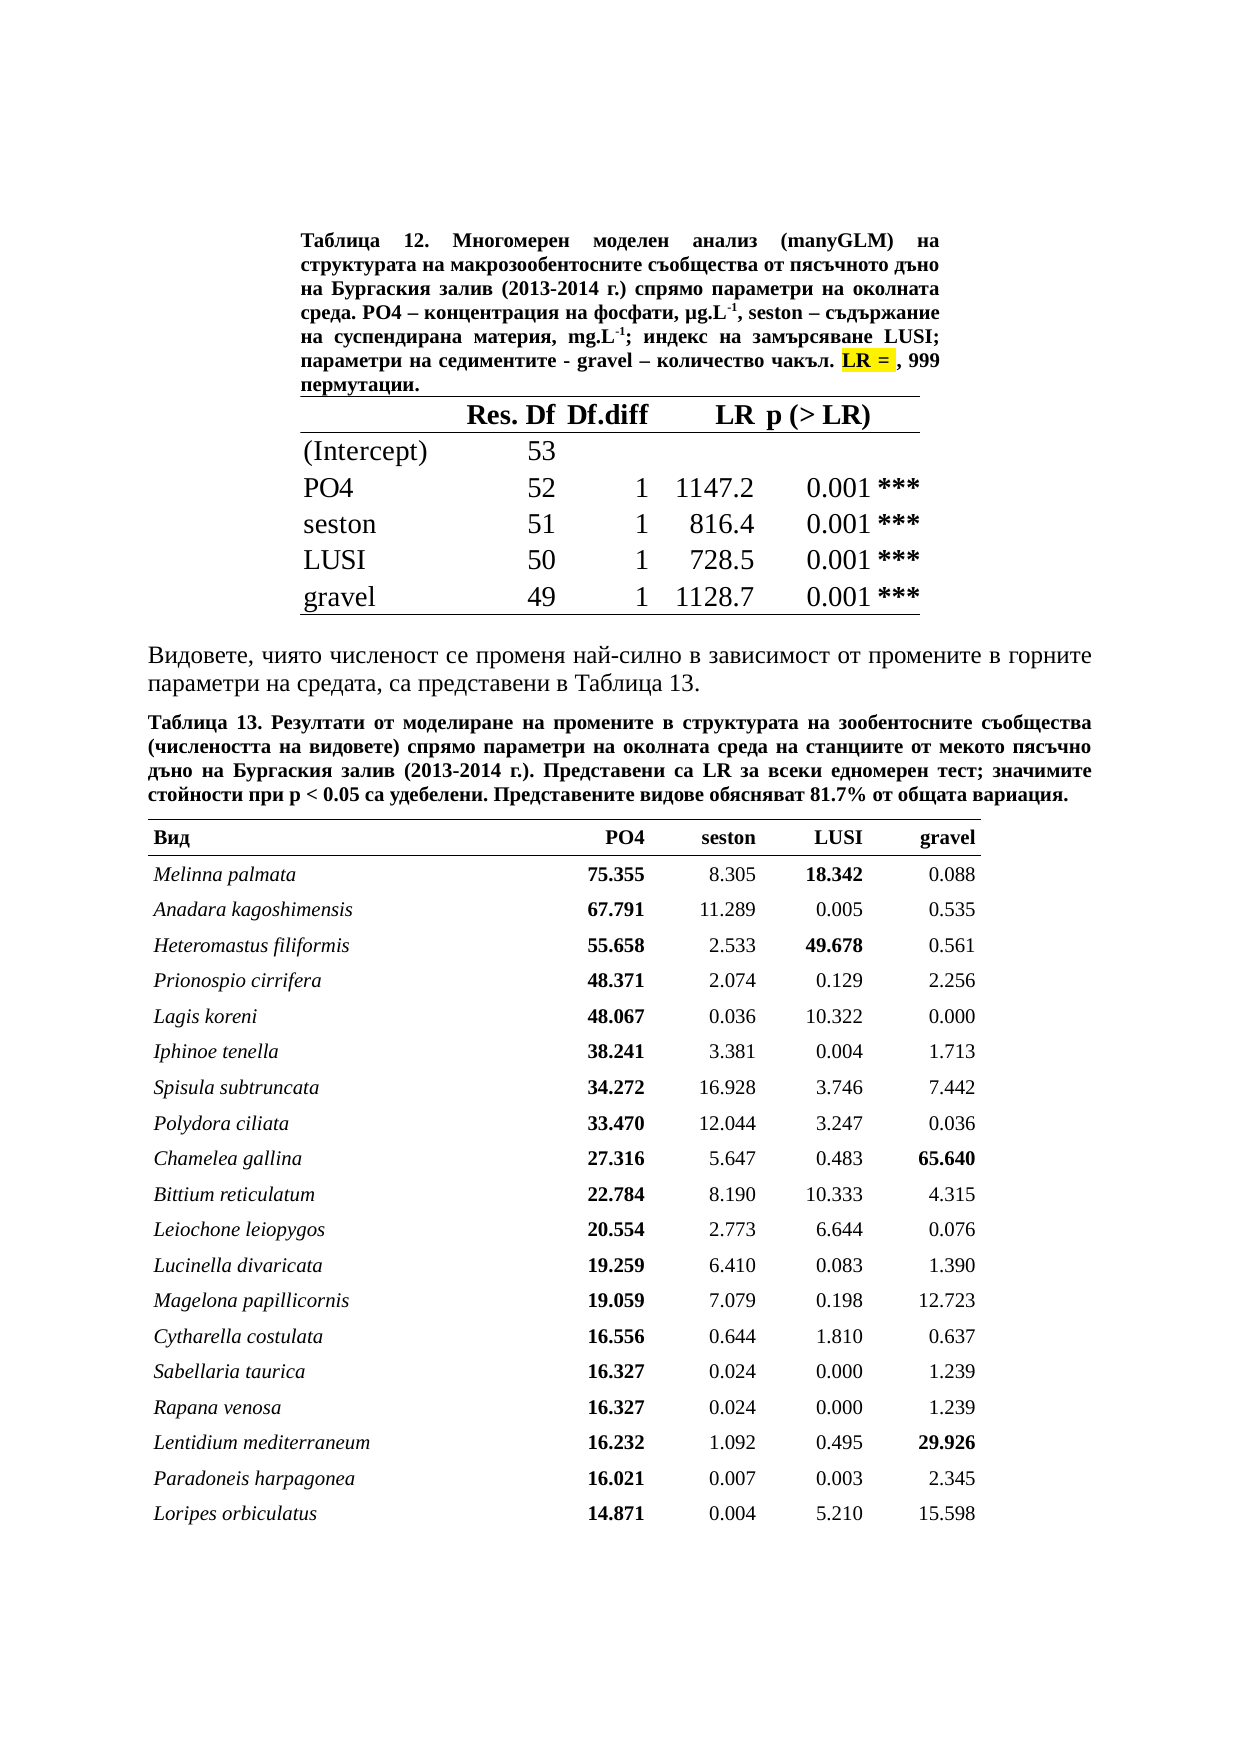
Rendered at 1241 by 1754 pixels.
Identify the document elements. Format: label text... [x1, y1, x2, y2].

table_cell 3.247 [761, 1105, 868, 1140]
table_cell Bittium reticulatum [148, 1176, 532, 1211]
table_cell 4.315 [868, 1176, 981, 1211]
table_cell 2.256 [868, 963, 981, 998]
table_cell 7.442 [868, 1069, 981, 1105]
table_cell 34.272 [532, 1069, 650, 1105]
table_cell 15.598 [868, 1496, 981, 1531]
table_cell Lucinella divaricata [148, 1247, 532, 1282]
table_cell 14.871 [532, 1496, 650, 1531]
table_cell Sabellaria taurica [148, 1354, 532, 1389]
table_cell 5.647 [650, 1140, 761, 1176]
table_cell Loripes orbiculatus [148, 1496, 532, 1531]
table_cell 0.003 [761, 1460, 868, 1496]
table_cell 19.259 [532, 1247, 650, 1282]
table_cell 1.810 [761, 1318, 868, 1353]
table_cell 0.637 [868, 1318, 981, 1353]
table_header Вид [148, 820, 532, 855]
table_cell 0.644 [650, 1318, 761, 1353]
table_cell Lagis koreni [148, 998, 532, 1034]
table_cell 22.784 [532, 1176, 650, 1211]
table_cell Rapana venosa [148, 1389, 532, 1424]
table_cell 0.088 [868, 856, 981, 892]
table_cell 10.322 [761, 998, 868, 1034]
table_cell 18.342 [761, 856, 868, 892]
table_cell 65.640 [868, 1140, 981, 1176]
table_cell 12.723 [868, 1283, 981, 1318]
table_cell Chamelea gallina [148, 1140, 532, 1176]
table_cell 1.713 [868, 1034, 981, 1069]
table_cell 3.381 [650, 1034, 761, 1069]
table_cell 67.791 [532, 892, 650, 927]
text Видовете, чиято численост се променя най-силно в зависимост от промените в горните параметри на средата, са представени в Таблица 13. [148, 207, 1093, 697]
table_cell 6.644 [761, 1211, 868, 1247]
table_cell 16.327 [532, 1389, 650, 1424]
table_cell 0.129 [761, 963, 868, 998]
table_cell 3.746 [761, 1069, 868, 1105]
table_cell 29.926 [868, 1425, 981, 1460]
table_cell Magelona papillicornis [148, 1283, 532, 1318]
table_cell 0.004 [650, 1496, 761, 1531]
table_cell Cytharella costulata [148, 1318, 532, 1353]
table_cell 8.190 [650, 1176, 761, 1211]
table_cell 0.000 [868, 998, 981, 1034]
table_header LUSI [761, 820, 868, 855]
table_cell 19.059 [532, 1283, 650, 1318]
table_cell 48.067 [532, 998, 650, 1034]
table_cell 2.773 [650, 1211, 761, 1247]
table_cell 0.024 [650, 1354, 761, 1389]
table_cell Iphinoe tenella [148, 1034, 532, 1069]
table_cell 0.004 [761, 1034, 868, 1069]
table_cell Melinna palmata [148, 856, 532, 892]
table_cell 10.333 [761, 1176, 868, 1211]
table_cell Paradoneis harpagonea [148, 1460, 532, 1496]
table_cell 55.658 [532, 927, 650, 963]
table_cell 2.074 [650, 963, 761, 998]
table_cell 6.410 [650, 1247, 761, 1282]
table_cell 16.021 [532, 1460, 650, 1496]
table_cell 27.316 [532, 1140, 650, 1176]
table_cell Spisula subtruncata [148, 1069, 532, 1105]
table_cell 0.561 [868, 927, 981, 963]
table_cell 33.470 [532, 1105, 650, 1140]
table_cell 2.345 [868, 1460, 981, 1496]
table_cell 11.289 [650, 892, 761, 927]
table_cell 48.371 [532, 963, 650, 998]
table_cell 0.076 [868, 1211, 981, 1247]
table_cell 0.000 [761, 1389, 868, 1424]
table_cell 12.044 [650, 1105, 761, 1140]
table_cell 1.239 [868, 1389, 981, 1424]
table_cell 0.083 [761, 1247, 868, 1282]
table_cell 49.678 [761, 927, 868, 963]
table_cell 0.483 [761, 1140, 868, 1176]
table_cell 0.007 [650, 1460, 761, 1496]
table_cell 1.239 [868, 1354, 981, 1389]
table_cell 16.556 [532, 1318, 650, 1353]
text Таблица 13. Резултати от моделиране на промените в структурата на зообентосните съобщества (числеността на видовете) спрямо параметри на околната среда на станциите от мекото пясъчно дъно на Бургаския залив (2013-2014 г.). Представени са LR за всеки едномерен тест; значимите стойности при p < 0.05 са удебелени. Представените видове обясняват 81.7% от общата вариация. [148, 710, 1093, 806]
table_cell 0.495 [761, 1425, 868, 1460]
table_cell 7.079 [650, 1283, 761, 1318]
table_cell 0.198 [761, 1283, 868, 1318]
table_cell Anadara kagoshimensis [148, 892, 532, 927]
table_header PO4 [532, 820, 650, 855]
table_cell 2.533 [650, 927, 761, 963]
table_header gravel [868, 820, 981, 855]
table_cell 16.928 [650, 1069, 761, 1105]
table_cell 16.232 [532, 1425, 650, 1460]
table_cell 0.535 [868, 892, 981, 927]
table_cell 0.005 [761, 892, 868, 927]
table_cell 0.036 [650, 998, 761, 1034]
table_cell 5.210 [761, 1496, 868, 1531]
table_cell 16.327 [532, 1354, 650, 1389]
table_cell 1.092 [650, 1425, 761, 1460]
table_cell 20.554 [532, 1211, 650, 1247]
table_cell Polydora ciliata [148, 1105, 532, 1140]
table_cell Lentidium mediterraneum [148, 1425, 532, 1460]
table_cell 0.036 [868, 1105, 981, 1140]
table_cell Leiochone leiopygos [148, 1211, 532, 1247]
table_header seston [650, 820, 761, 855]
text Таблица 12. Многомерен моделен анализ (manyGLM) на структурата на макрозообентосните съобщества от пясъчното дъно на Бургаския залив (2013-2014 г.) спрямо параметри на околната среда. PO4 – концентрация на фосфати, µg.L-1, seston – съдържание на суспендирана материя, mg.L-1; индекс на замърсяване LUSI; параметри на седиментите - gravel – количество чакъл. LR = , 999 пермутации. [300, 228, 940, 620]
table_cell Prionospio cirrifera [148, 963, 532, 998]
table_cell 38.241 [532, 1034, 650, 1069]
table_cell Heteromastus filiformis [148, 927, 532, 963]
table_cell 0.024 [650, 1389, 761, 1424]
table_cell 1.390 [868, 1247, 981, 1282]
table_cell 8.305 [650, 856, 761, 892]
table_cell 75.355 [532, 856, 650, 892]
table_cell 0.000 [761, 1354, 868, 1389]
